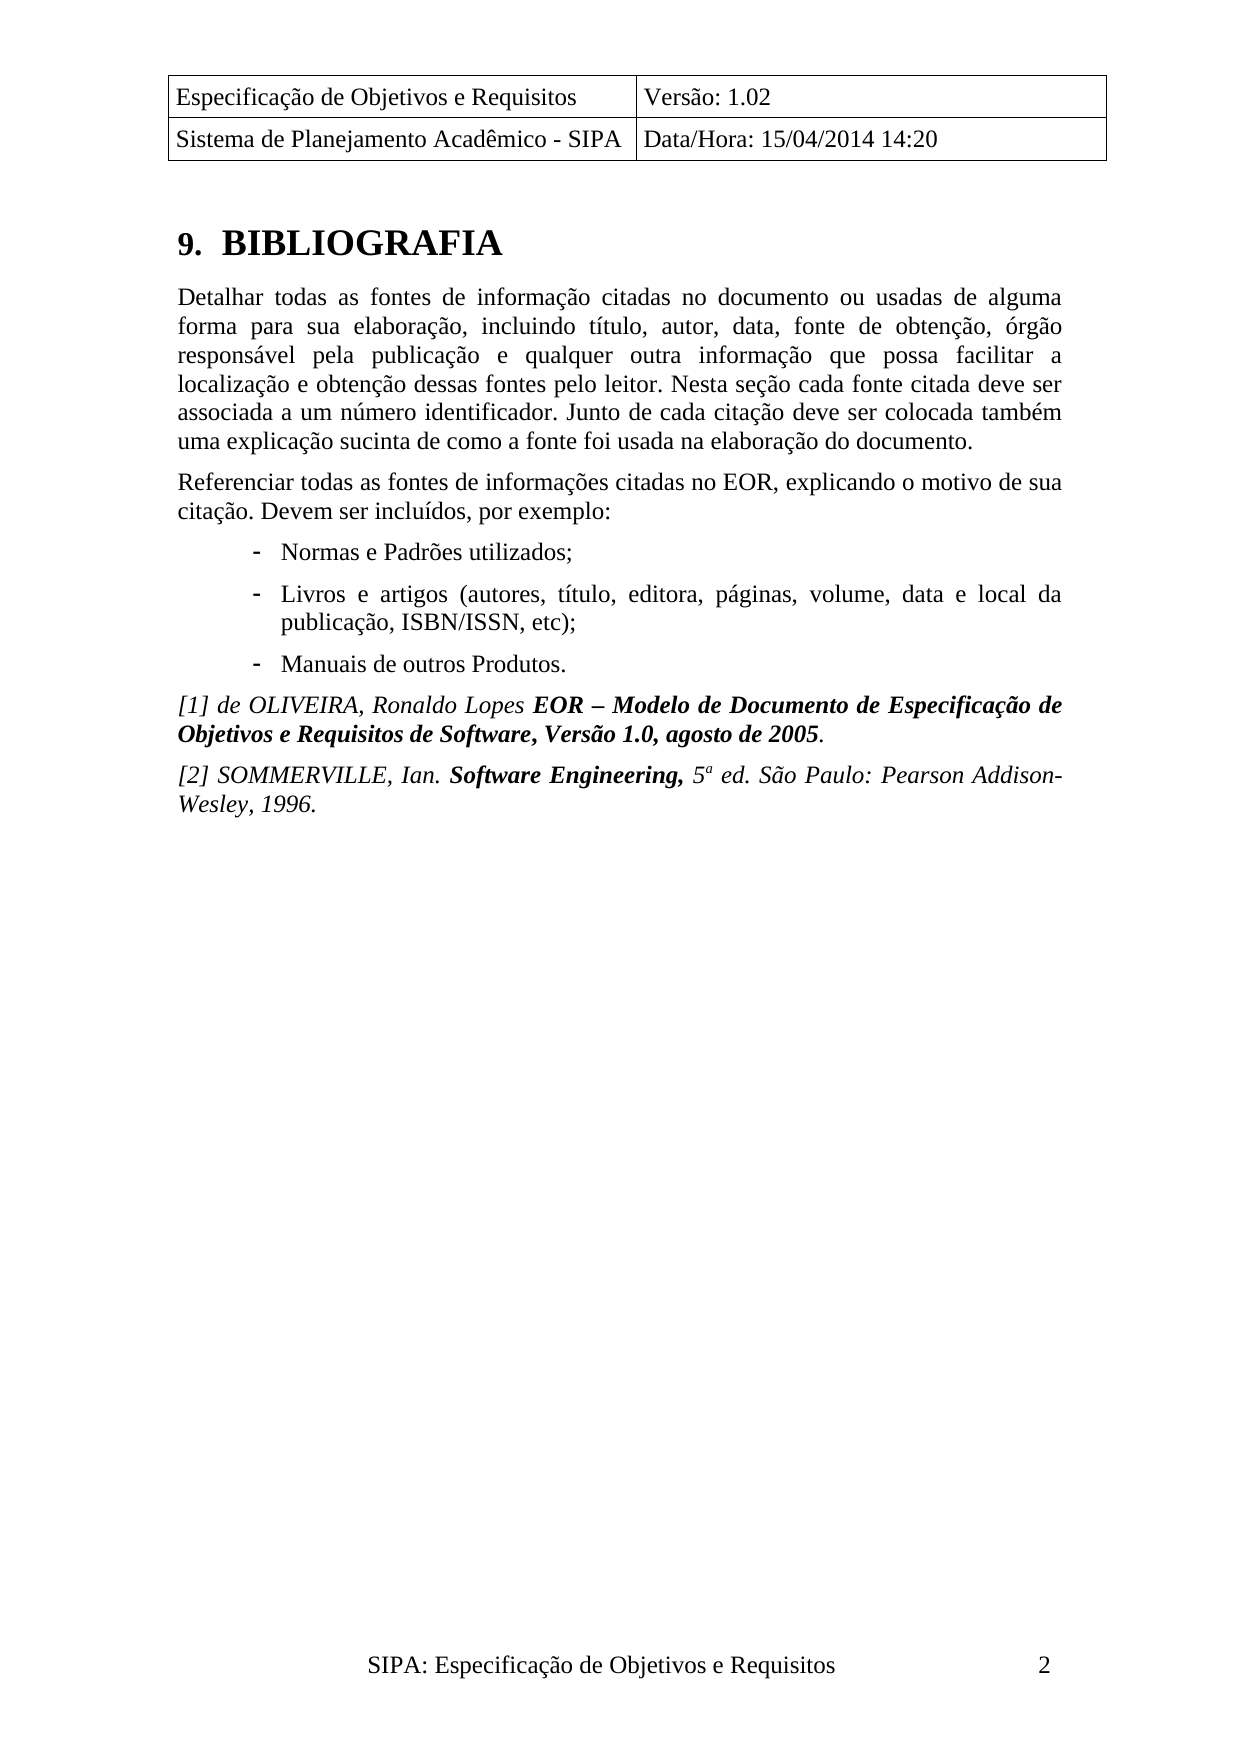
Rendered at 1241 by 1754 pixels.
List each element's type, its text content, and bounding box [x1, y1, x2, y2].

subtitle BIBLIOGRAFIA [177, 221, 1063, 264]
text Detalhar todas as fontes de informação citadas no documento ou usadas de alguma forma para sua elaboração, incluindo título, autor, data, fonte de obtenção, órgão responsável pela publicação e qualquer outra informação que possa facilitar a localização e obtenção dessas fontes pelo leitor. Nesta seção cada fonte citada deve ser associada a um número identificador. Junto de cada citação deve ser colocada também uma explicação sucinta de como a fonte foi usada na elaboração do documento. [177, 282, 1063, 455]
text [2] SOMMERVILLE, Ian. Software Engineering, 5a ed. São Paulo: Pearson Addison-Wesley, 1996. [177, 760, 1063, 817]
text [1] de OLIVEIRA, Ronaldo Lopes EOR – Modelo de Documento de Especificação de Objetivos e Requisitos de Software, Versão 1.0, agosto de 2005. [177, 690, 1063, 747]
list Livros e artigos (autores, título, editora, páginas, volume, data e local da publicação, ISBN/ISSN, etc); [252, 579, 1063, 636]
list Normas e Padrões utilizados; [252, 537, 1063, 566]
text Referenciar todas as fontes de informações citadas no EOR, explicando o motivo de sua citação. Devem ser incluídos, por exemplo: [177, 467, 1063, 525]
list Manuais de outros Produtos. [252, 649, 1063, 677]
